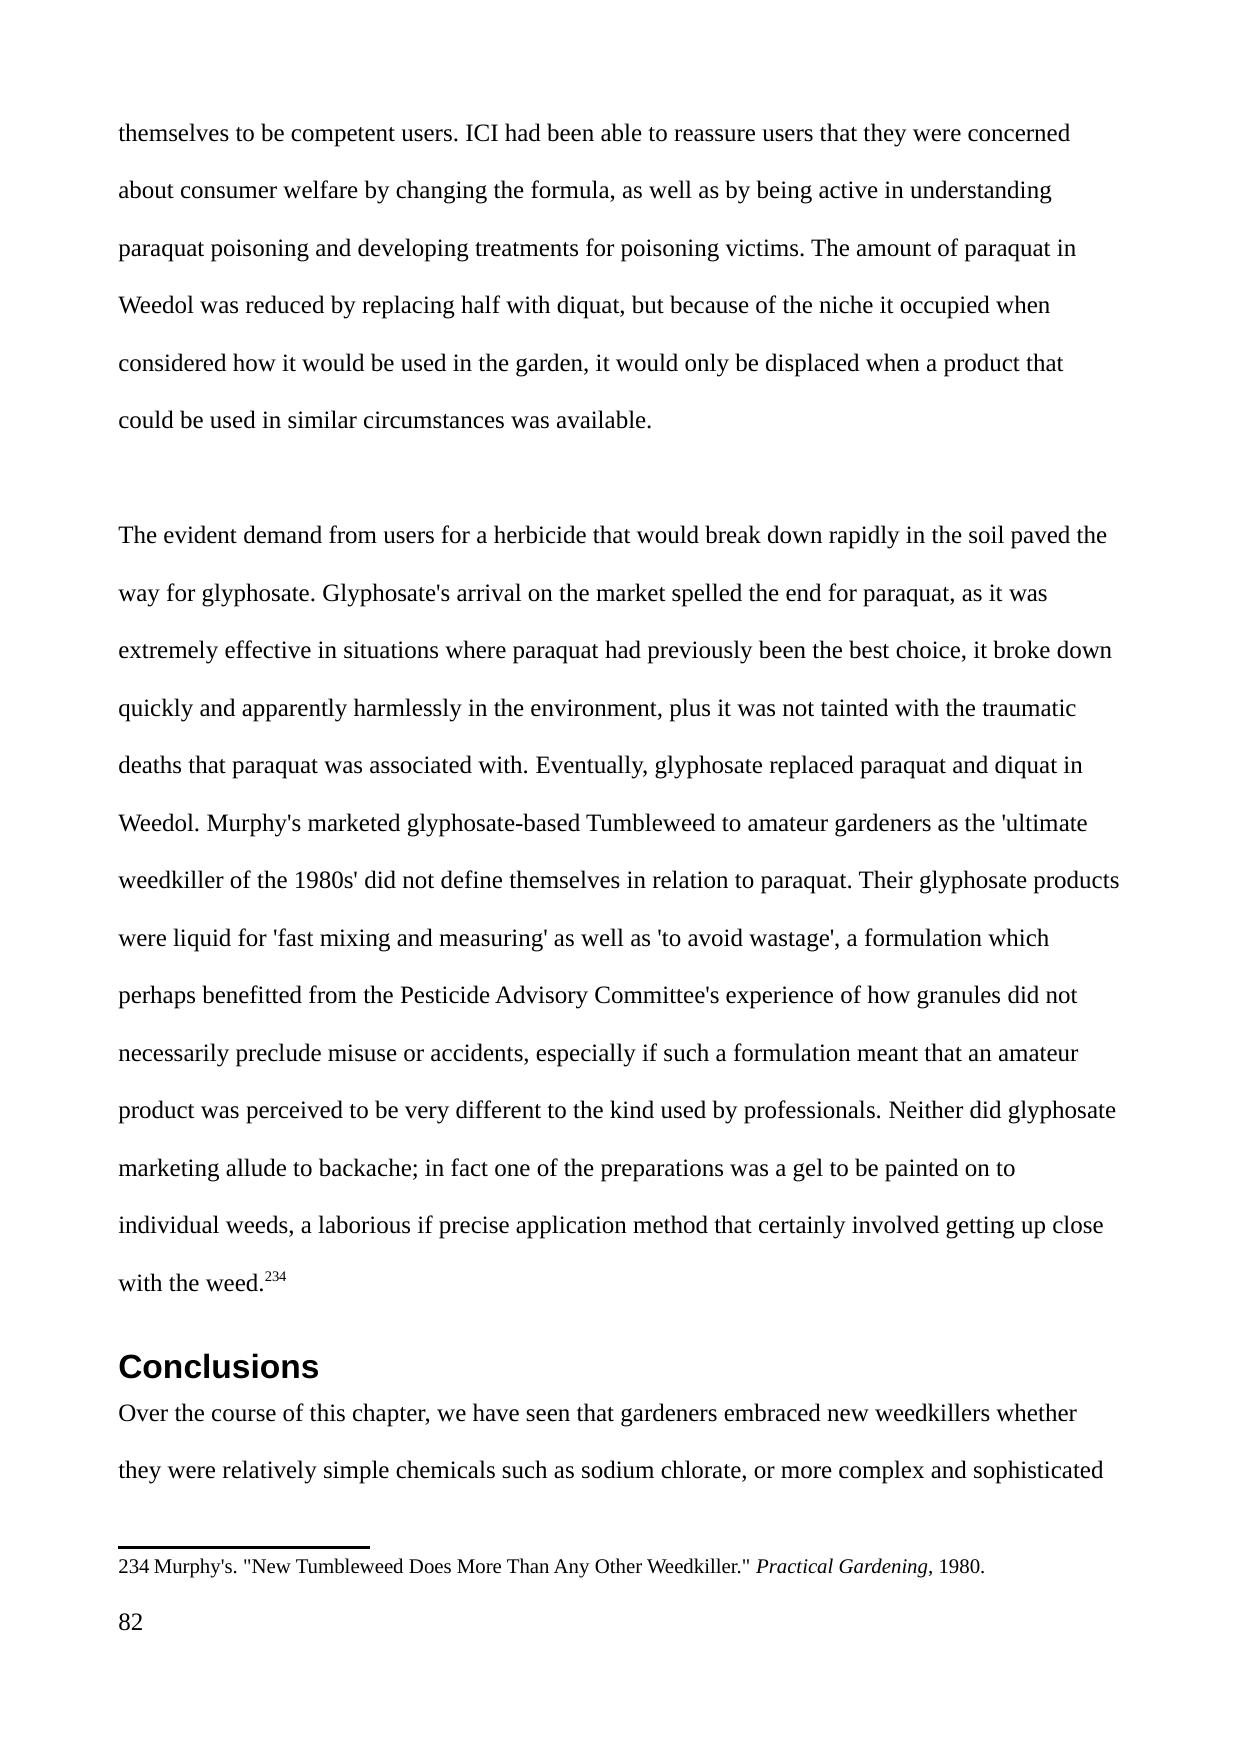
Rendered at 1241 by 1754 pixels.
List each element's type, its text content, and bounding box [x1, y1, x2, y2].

text themselves to be competent users. ICI had been able to reassure users that they were concerned about consumer welfare by changing the formula, as well as by being active in understanding paraquat poisoning and developing treatments for poisoning victims. The amount of paraquat in Weedol was reduced by replacing half with diquat, but because of the niche it occupied when considered how it would be used in the garden, it would only be displaced when a product that could be used in similar circumstances was available. [118, 118, 1122, 434]
text Murphy's. "New Tumbleweed Does More Than Any Other Weedkiller." Practical Gardening, 1980. [118, 1553, 1122, 1578]
text Over the course of this chapter, we have seen that gardeners embraced new weedkillers whether they were relatively simple chemicals such as sodium chlorate, or more complex and sophisticated [118, 1398, 1122, 1484]
text The evident demand from users for a herbicide that would break down rapidly in the soil paved the way for glyphosate. Glyphosate's arrival on the market spelled the end for paraquat, as it was extremely effective in situations where paraquat had previously been the best choice, it broke down quickly and apparently harmlessly in the environment, plus it was not tainted with the traumatic deaths that paraquat was associated with. Eventually, glyphosate replaced paraquat and diquat in Weedol. Murphy's marketed glyphosate-based Tumbleweed to amateur gardeners as the 'ultimate weedkiller of the 1980s' did not define themselves in relation to paraquat. Their glyphosate products were liquid for 'fast mixing and measuring' as well as 'to avoid wastage', a formulation which perhaps benefitted from the Pesticide Advisory Committee's experience of how granules did not necessarily preclude misuse or accidents, especially if such a formulation meant that an amateur product was perceived to be very different to the kind used by professionals. Neither did glyphosate marketing allude to backache; in fact one of the preparations was a gel to be painted on to individual weeds, a laborious if precise application method that certainly involved getting up close with the weed. [118, 521, 1122, 1297]
subtitle Conclusions [118, 1346, 1122, 1385]
